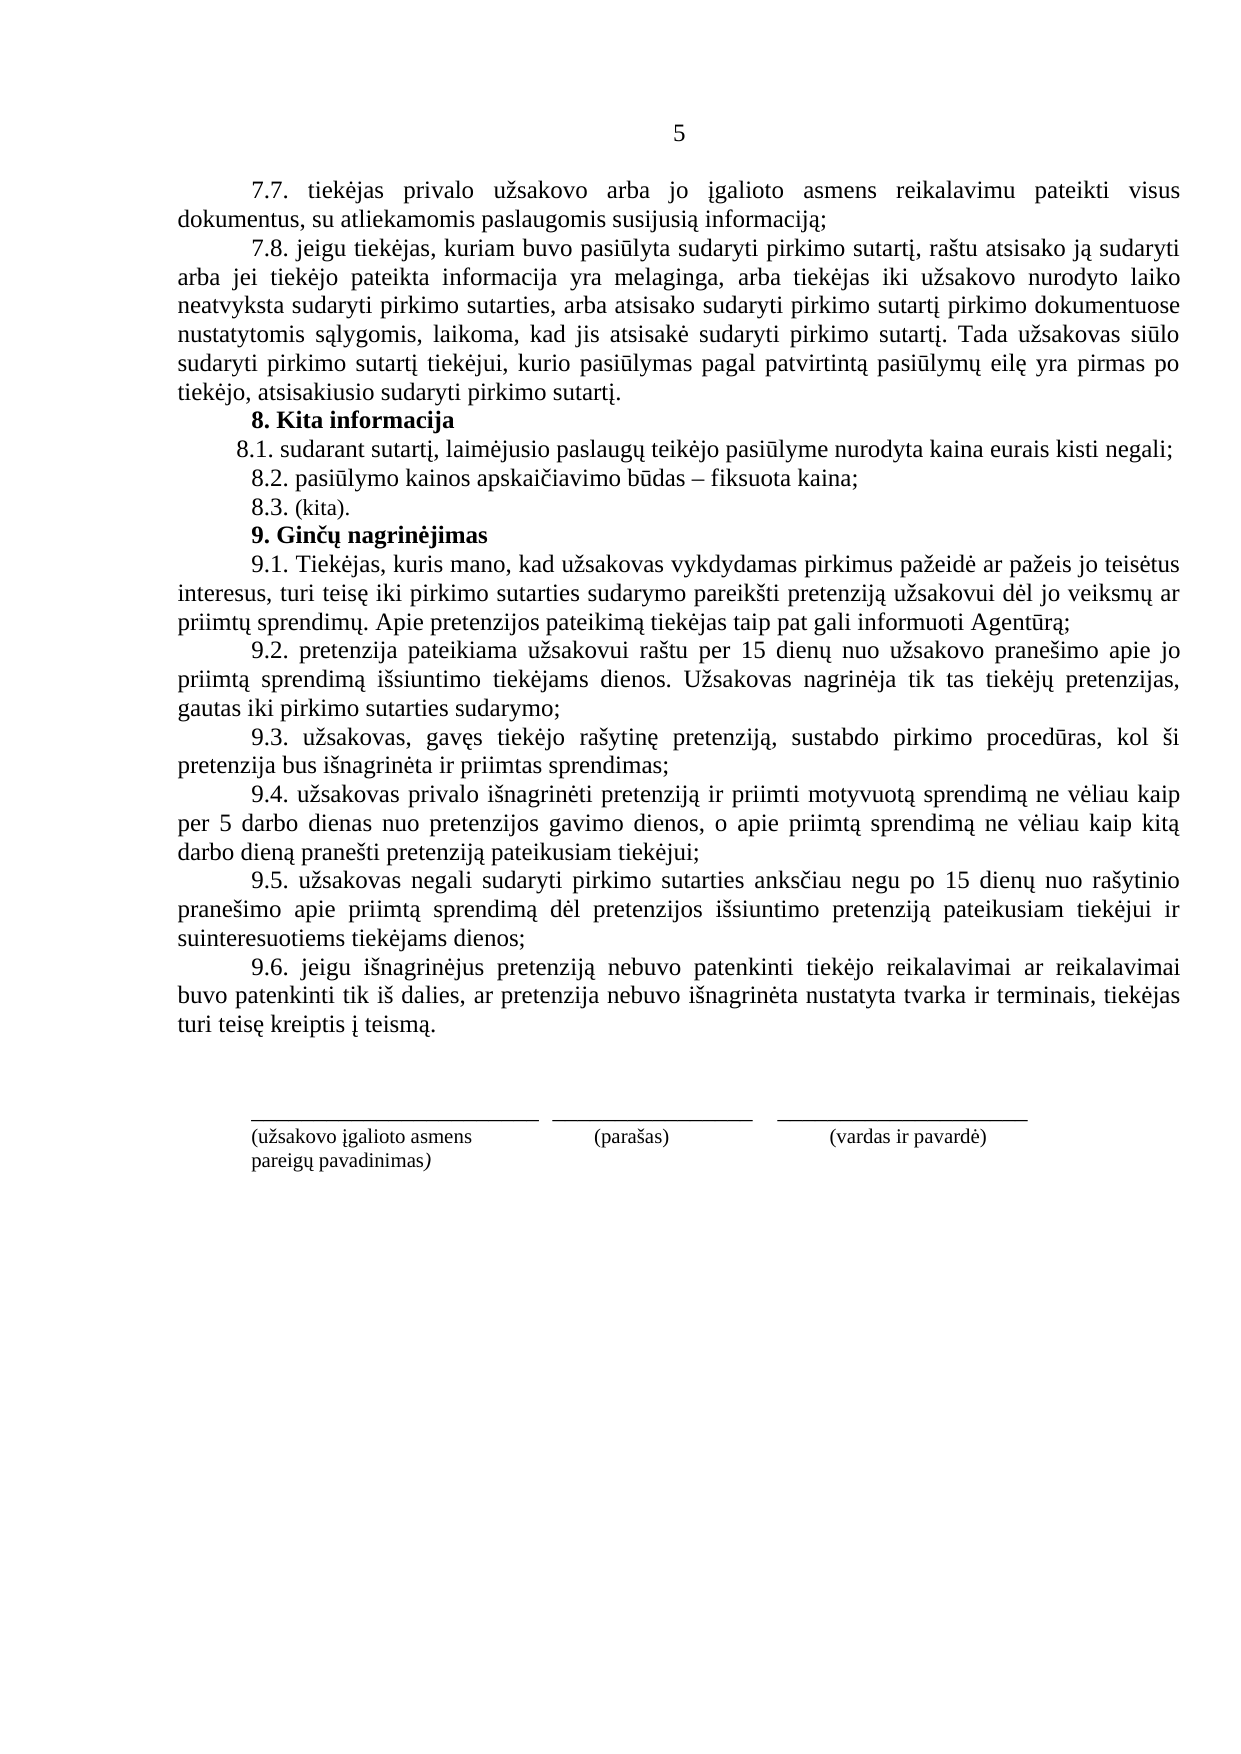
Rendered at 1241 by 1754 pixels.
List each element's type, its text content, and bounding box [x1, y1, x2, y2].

text 9.2. pretenzija pateikiama užsakovui raštu per 15 dienų nuo užsakovo pranešimo apie jo priimtą sprendimą išsiuntimo tiekėjams dienos. Užsakovas nagrinėja tik tas tiekėjų pretenzijas, gautas iki pirkimo sutarties sudarymo; [177, 636, 1181, 722]
text 7.7. tiekėjas privalo užsakovo arba jo įgalioto asmens reikalavimu pateikti visus dokumentus, su atliekamomis paslaugomis susijusią informaciją; [177, 176, 1181, 233]
text 7.8. jeigu tiekėjas, kuriam buvo pasiūlyta sudaryti pirkimo sutartį, raštu atsisako ją sudaryti arba jei tiekėjo pateikta informacija yra melaginga, arba tiekėjas iki užsakovo nurodyto laiko neatvyksta sudaryti pirkimo sutarties, arba atsisako sudaryti pirkimo sutartį pirkimo dokumentuose nustatytomis sąlygomis, laikoma, kad jis atsisakė sudaryti pirkimo sutartį. Tada užsakovas siūlo sudaryti pirkimo sutartį tiekėjui, kurio pasiūlymas pagal patvirtintą pasiūlymų eilę yra pirmas po tiekėjo, atsisakiusio sudaryti pirkimo sutartį. [177, 233, 1181, 406]
text 9.6. jeigu išnagrinėjus pretenziją nebuvo patenkinti tiekėjo reikalavimai ar reikalavimai buvo patenkinti tik iš dalies, ar pretenzija nebuvo išnagrinėta nustatyta tvarka ir terminais, tiekėjas turi teisę kreiptis į teismą. [177, 952, 1181, 1038]
text (užsakovo įgalioto asmens (parašas) (vardas ir pavardė) [177, 1124, 1181, 1148]
text 8. Kita informacija [177, 406, 1181, 434]
text 9.3. užsakovas, gavęs tiekėjo rašytinę pretenziją, sustabdo pirkimo procedūras, kol ši pretenzija bus išnagrinėta ir priimtas sprendimas; [177, 722, 1181, 779]
text _______________________ ________________ ____________________ [177, 1096, 1181, 1124]
text pareigų pavadinimas) [177, 1148, 1181, 1172]
text 9.1. Tiekėjas, kuris mano, kad užsakovas vykdydamas pirkimus pažeidė ar pažeis jo teisėtus interesus, turi teisę iki pirkimo sutarties sudarymo pareikšti pretenziją užsakovui dėl jo veiksmų ar priimtų sprendimų. Apie pretenzijos pateikimą tiekėjas taip pat gali informuoti Agentūrą; [177, 549, 1181, 636]
text 8.2. pasiūlymo kainos apskaičiavimo būdas – fiksuota kaina; [177, 463, 1181, 492]
text 9.4. užsakovas privalo išnagrinėti pretenziją ir priimti motyvuotą sprendimą ne vėliau kaip per 5 darbo dienas nuo pretenzijos gavimo dienos, o apie priimtą sprendimą ne vėliau kaip kitą darbo dieną pranešti pretenziją pateikusiam tiekėjui; [177, 779, 1181, 866]
text 8.3. (kita). [177, 492, 1181, 521]
text 9. Ginčų nagrinėjimas [177, 521, 1181, 549]
text 8.1. sudarant sutartį, laimėjusio paslaugų teikėjo pasiūlyme nurodyta kaina eurais kisti negali; [177, 434, 1181, 463]
text 9.5. užsakovas negali sudaryti pirkimo sutarties anksčiau negu po 15 dienų nuo rašytinio pranešimo apie priimtą sprendimą dėl pretenzijos išsiuntimo pretenziją pateikusiam tiekėjui ir suinteresuotiems tiekėjams dienos; [177, 866, 1181, 952]
